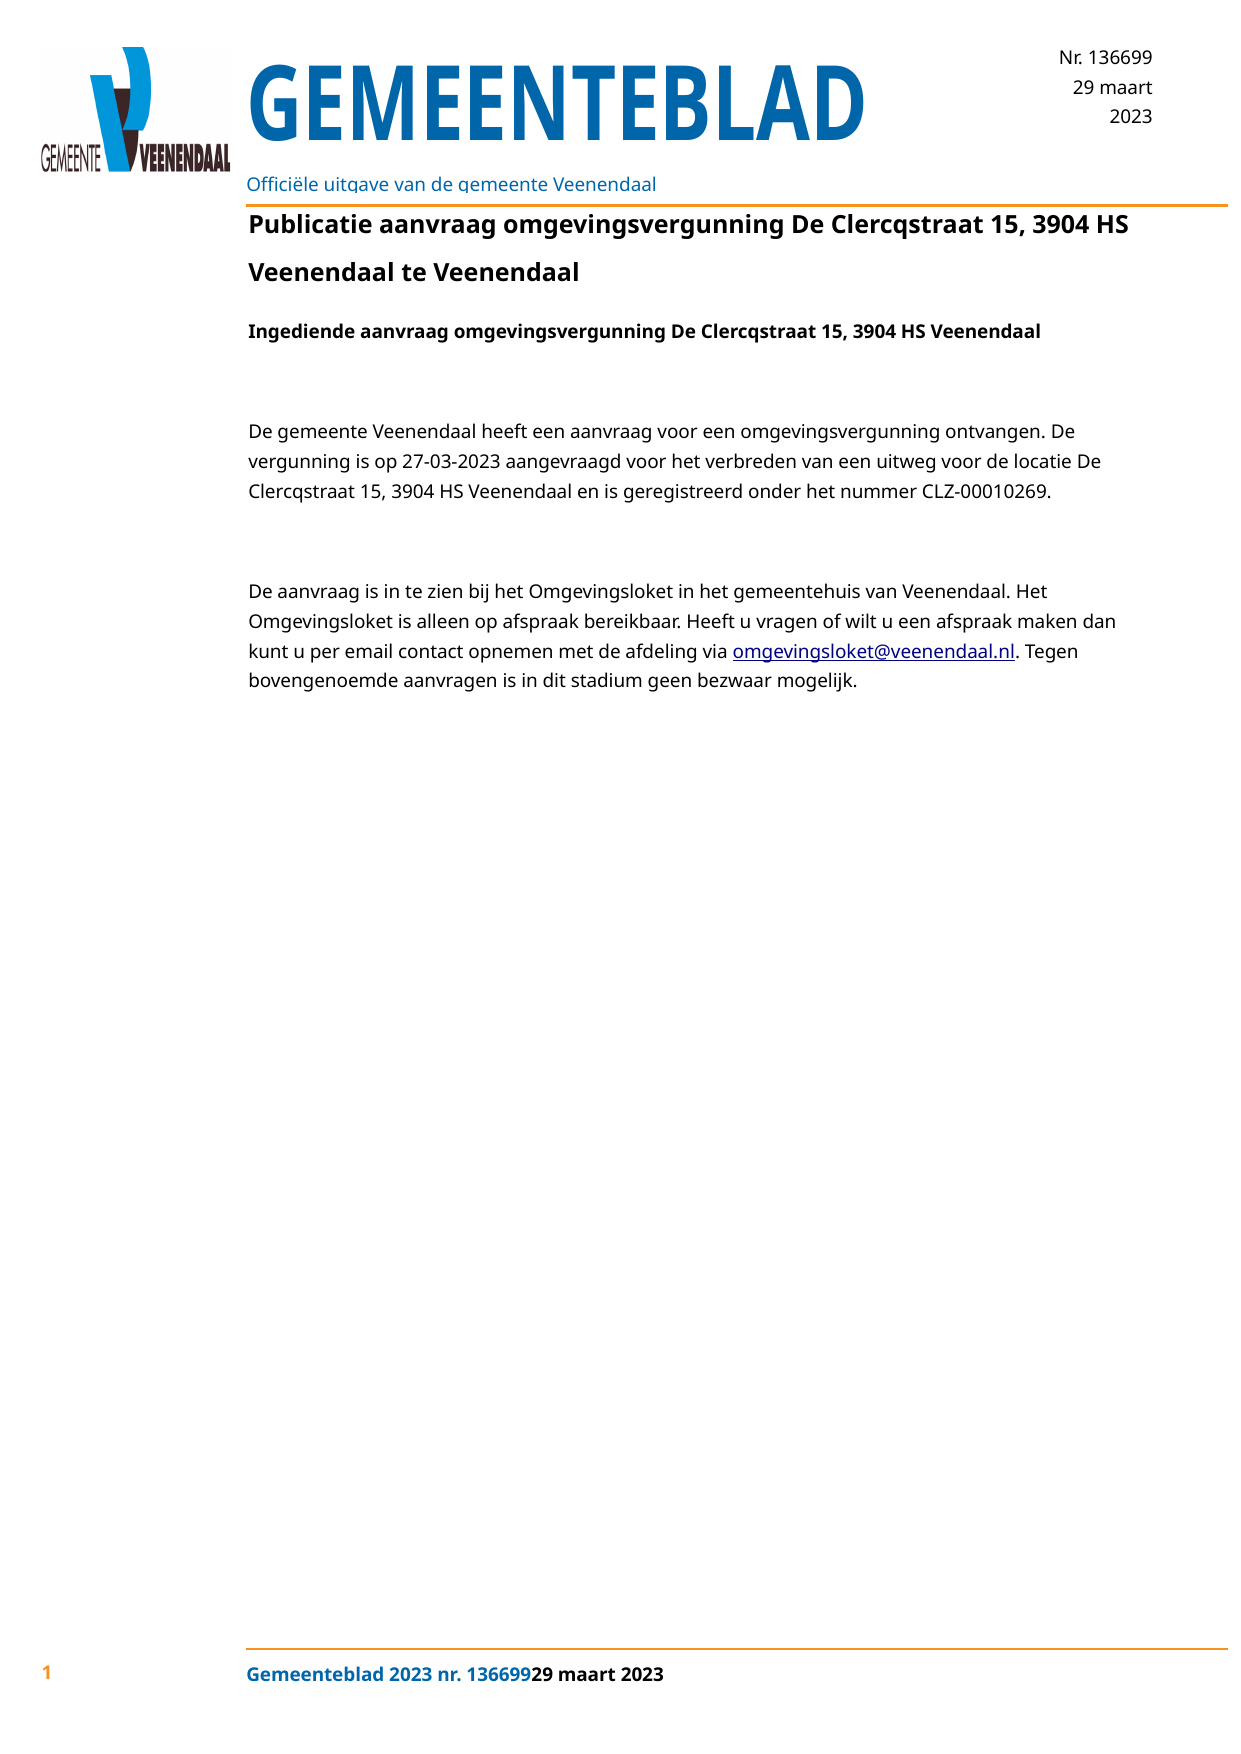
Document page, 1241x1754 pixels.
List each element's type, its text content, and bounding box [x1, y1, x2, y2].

text De gemeente Veenendaal heeft een aanvraag voor een omgevingsvergunning ontvangen. De vergunning is op 27-03-2023 aangevraagd voor het verbreden van een uitweg voor de locatie De Clercqstraat 15, 3904 HS Veenendaal en is geregistreerd onder het nummer CLZ-00010269. [248, 419, 1152, 504]
text Publicatie aanvraag omgevingsvergunning De Clercqstraat 15, 3904 HS Veenendaal te Veenendaal [248, 207, 1152, 288]
text De aanvraag is in te zien bij het Omgevingsloket in het gemeentehuis van Veenendaal. Het Omgevingsloket is alleen op afspraak bereikbaar. Heeft u vragen of wilt u een afspraak maken dan kunt u per email contact opnemen met de afdeling via omgevingsloket@veenendaal.nl. Tegen bovengenoemde aanvragen is in dit stadium geen bezwaar mogelijk. [248, 579, 1152, 693]
picture [41, 47, 130, 172]
text Ingediende aanvraag omgevingsvergunning De Clercqstraat 15, 3904 HS Veenendaal [248, 318, 1152, 344]
picture [123, 47, 231, 172]
